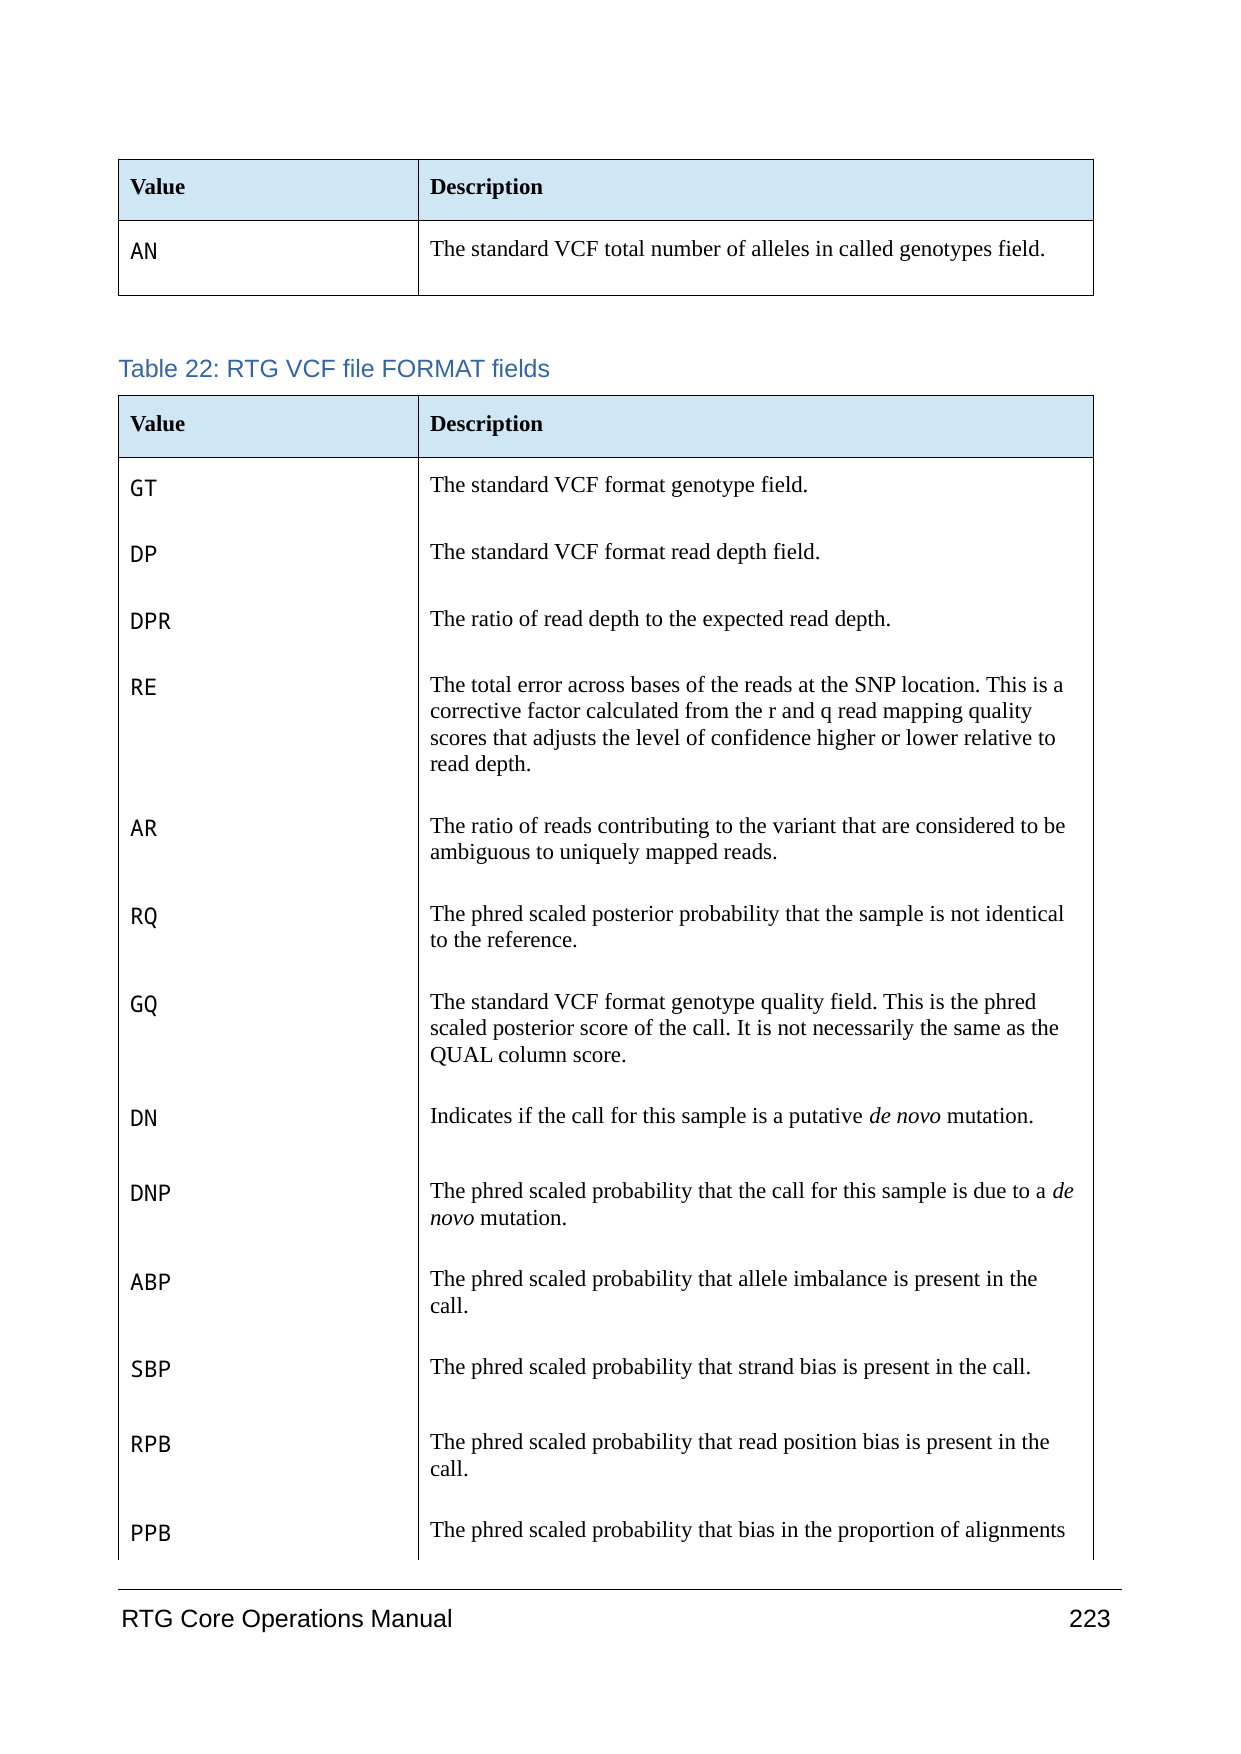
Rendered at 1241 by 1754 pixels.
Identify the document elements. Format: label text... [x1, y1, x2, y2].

table_cell DN [119, 1088, 418, 1163]
table_cell The total error across bases of the reads at the SNP location. This is a corrective factor calculated from the r and q read mapping quality scores that adjusts the level of confidence higher or lower relative to read depth. [419, 657, 1093, 797]
table_header Description [419, 396, 1093, 457]
table_header Value [119, 160, 418, 220]
text Table 22: RTG VCF file FORMAT fields [118, 354, 1122, 382]
table_cell RE [119, 657, 418, 797]
table_cell The phred scaled probability that allele imbalance is present in the call. [419, 1251, 1093, 1339]
table_cell Indicates if the call for this sample is a putative de novo mutation. [419, 1088, 1093, 1163]
table_cell The standard VCF format read depth field. [419, 524, 1093, 590]
table_cell PPB [119, 1502, 418, 1560]
table_cell The phred scaled posterior probability that the sample is not identical to the reference. [419, 885, 1093, 973]
table_cell GT [119, 458, 418, 523]
table_cell The phred scaled probability that read position bias is present in the call. [419, 1414, 1093, 1502]
table_cell DP [119, 524, 418, 590]
table_cell The standard VCF format genotype quality field. This is the phred scaled posterior score of the call. It is not necessarily the same as the QUAL column score. [419, 973, 1093, 1088]
table_cell The ratio of read depth to the expected read depth. [419, 590, 1093, 657]
table_cell GQ [119, 973, 418, 1088]
table_cell The standard VCF format genotype field. [419, 458, 1093, 523]
table_cell The ratio of reads contributing to the variant that are considered to be ambiguous to uniquely mapped reads. [419, 797, 1093, 885]
table_cell DNP [119, 1163, 418, 1251]
table_cell DPR [119, 590, 418, 657]
table_cell The phred scaled probability that strand bias is present in the call. [419, 1339, 1093, 1414]
table_cell The phred scaled probability that bias in the proportion of alignments [419, 1502, 1093, 1560]
table_header Value [119, 396, 418, 457]
table_cell AR [119, 797, 418, 885]
table_header Description [419, 160, 1093, 220]
table_cell SBP [119, 1339, 418, 1414]
table_cell AN [119, 221, 418, 295]
table_cell RPB [119, 1414, 418, 1502]
table_cell ABP [119, 1251, 418, 1339]
table_cell The standard VCF total number of alleles in called genotypes field. [419, 221, 1093, 295]
table_cell RQ [119, 885, 418, 973]
table_cell The phred scaled probability that the call for this sample is due to a de novo mutation. [419, 1163, 1093, 1251]
